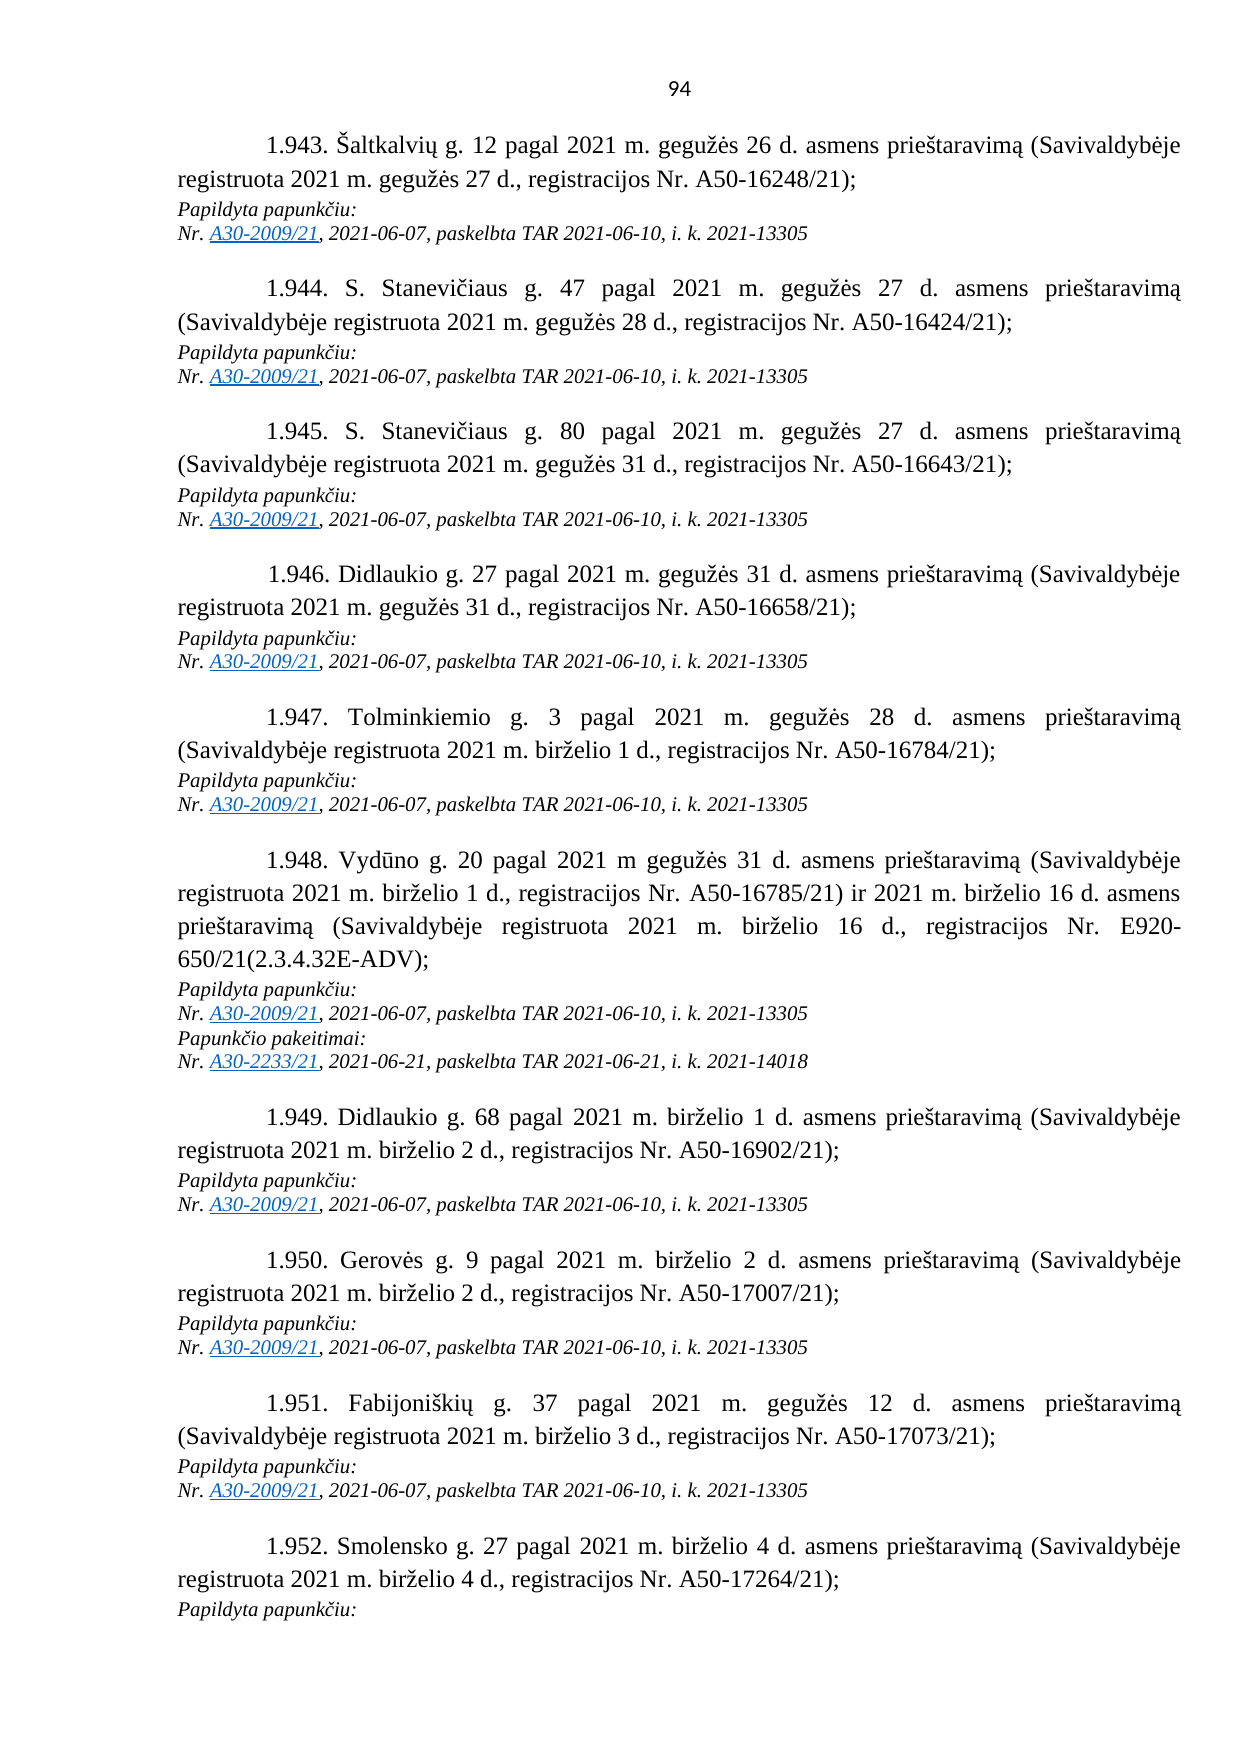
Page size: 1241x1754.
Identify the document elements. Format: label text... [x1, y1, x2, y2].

text Papunkčio pakeitimai: [177, 1025, 1181, 1049]
text Nr. A30-2233/21, 2021-06-21, paskelbta TAR 2021-06-21, i. k. 2021-14018 [177, 1049, 1181, 1073]
text Papildyta papunkčiu: [177, 1168, 1181, 1192]
text Nr. A30-2009/21, 2021-06-07, paskelbta TAR 2021-06-10, i. k. 2021-13305 [177, 364, 1181, 388]
text Nr. A30-2009/21, 2021-06-07, paskelbta TAR 2021-06-10, i. k. 2021-13305 [177, 1192, 1181, 1216]
text Nr. A30-2009/21, 2021-06-07, paskelbta TAR 2021-06-10, i. k. 2021-13305 [177, 221, 1181, 245]
text 1.951. Fabijoniškių g. 37 pagal 2021 m. gegužės 12 d. asmens prieštaravimą (Savivaldybėje registruota 2021 m. birželio 3 d., registracijos Nr. A50-17073/21); [177, 1388, 1181, 1450]
text 1.947. Tolminkiemio g. 3 pagal 2021 m. gegužės 28 d. asmens prieštaravimą (Savivaldybėje registruota 2021 m. birželio 1 d., registracijos Nr. A50-16784/21); [177, 702, 1181, 764]
text Nr. A30-2009/21, 2021-06-07, paskelbta TAR 2021-06-10, i. k. 2021-13305 [177, 649, 1181, 673]
text Papildyta papunkčiu: [177, 977, 1181, 1001]
text Papildyta papunkčiu: [177, 1311, 1181, 1335]
text 1.945. S. Stanevičiaus g. 80 pagal 2021 m. gegužės 27 d. asmens prieštaravimą (Savivaldybėje registruota 2021 m. gegužės 31 d., registracijos Nr. A50-16643/21); [177, 416, 1181, 478]
text Papildyta papunkčiu: [177, 768, 1181, 792]
text Nr. A30-2009/21, 2021-06-07, paskelbta TAR 2021-06-10, i. k. 2021-13305 [177, 1335, 1181, 1359]
text Nr. A30-2009/21, 2021-06-07, paskelbta TAR 2021-06-10, i. k. 2021-13305 [177, 792, 1181, 816]
text 1.946. Didlaukio g. 27 pagal 2021 m. gegužės 31 d. asmens prieštaravimą (Savivaldybėje registruota 2021 m. gegužės 31 d., registracijos Nr. A50-16658/21); [177, 559, 1181, 621]
text Papildyta papunkčiu: [177, 197, 1181, 221]
text Papildyta papunkčiu: [177, 1454, 1181, 1478]
text Papildyta papunkčiu: [177, 482, 1181, 507]
text Nr. A30-2009/21, 2021-06-07, paskelbta TAR 2021-06-10, i. k. 2021-13305 [177, 1478, 1181, 1502]
text 1.949. Didlaukio g. 68 pagal 2021 m. birželio 1 d. asmens prieštaravimą (Savivaldybėje registruota 2021 m. birželio 2 d., registracijos Nr. A50-16902/21); [177, 1102, 1181, 1164]
text 1.948. Vydūno g. 20 pagal 2021 m gegužės 31 d. asmens prieštaravimą (Savivaldybėje registruota 2021 m. birželio 1 d., registracijos Nr. A50-16785/21) ir 2021 m. birželio 16 d. asmens prieštaravimą (Savivaldybėje registruota 2021 m. birželio 16 d., registracijos Nr. E920-650/21(2.3.4.32E-ADV); [177, 845, 1181, 973]
text Nr. A30-2009/21, 2021-06-07, paskelbta TAR 2021-06-10, i. k. 2021-13305 [177, 507, 1181, 531]
text Nr. A30-2009/21, 2021-06-07, paskelbta TAR 2021-06-10, i. k. 2021-13305 [177, 1001, 1181, 1025]
text Papildyta papunkčiu: [177, 1597, 1181, 1621]
text Papildyta papunkčiu: [177, 625, 1181, 649]
text 1.944. S. Stanevičiaus g. 47 pagal 2021 m. gegužės 27 d. asmens prieštaravimą (Savivaldybėje registruota 2021 m. gegužės 28 d., registracijos Nr. A50-16424/21); [177, 273, 1181, 335]
text Papildyta papunkčiu: [177, 339, 1181, 364]
text 1.950. Gerovės g. 9 pagal 2021 m. birželio 2 d. asmens prieštaravimą (Savivaldybėje registruota 2021 m. birželio 2 d., registracijos Nr. A50-17007/21); [177, 1245, 1181, 1307]
text 1.943. Šaltkalvių g. 12 pagal 2021 m. gegužės 26 d. asmens prieštaravimą (Savivaldybėje registruota 2021 m. gegužės 27 d., registracijos Nr. A50-16248/21); [177, 131, 1181, 192]
text 1.952. Smolensko g. 27 pagal 2021 m. birželio 4 d. asmens prieštaravimą (Savivaldybėje registruota 2021 m. birželio 4 d., registracijos Nr. A50-17264/21); [177, 1531, 1181, 1593]
